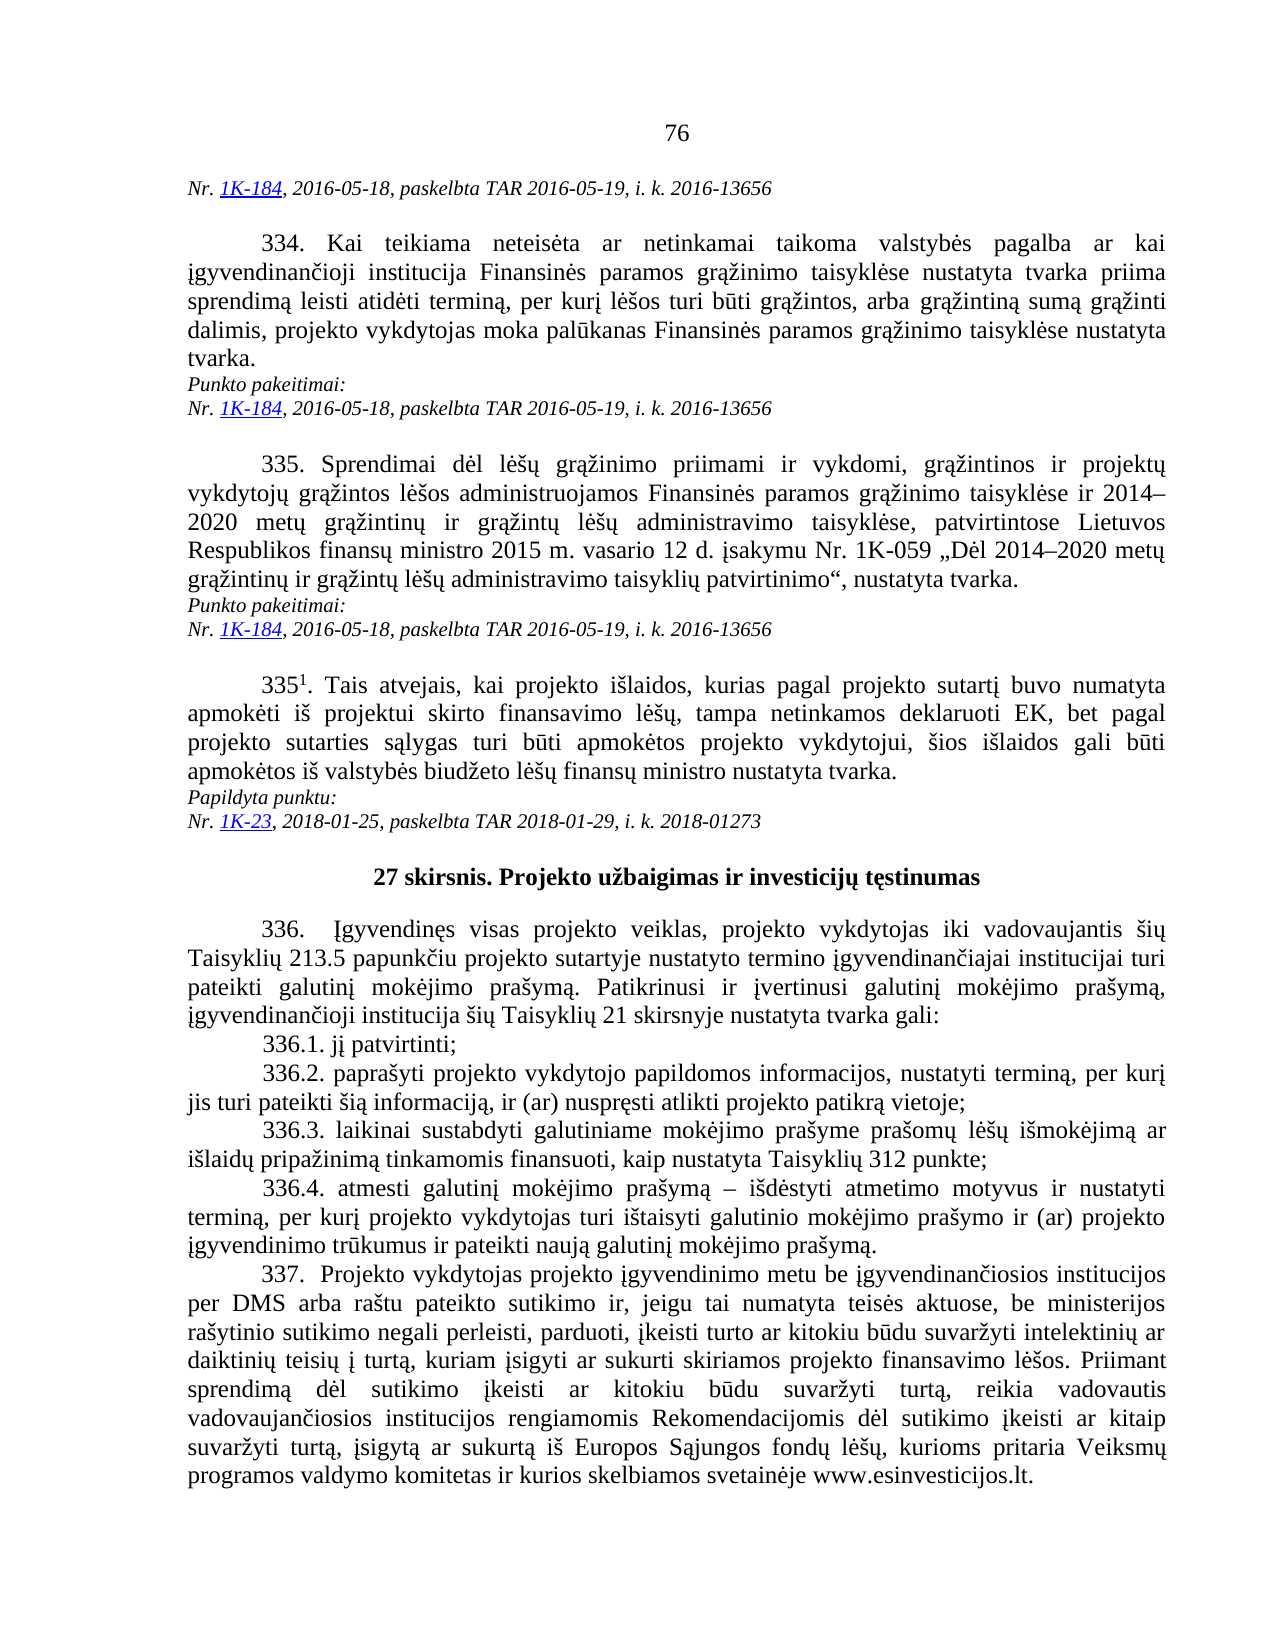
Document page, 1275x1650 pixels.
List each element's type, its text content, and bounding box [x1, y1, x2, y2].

text Punkto pakeitimai: [187, 593, 1167, 617]
text 336.4. atmesti galutinį mokėjimo prašymą – išdėstyti atmetimo motyvus ir nustatyti terminą, per kurį projekto vykdytojas turi ištaisyti galutinio mokėjimo prašymo ir (ar) projekto įgyvendinimo trūkumus ir pateikti naują galutinį mokėjimo prašymą. [187, 1173, 1167, 1259]
text 336.1. jį patvirtinti; [187, 1029, 1167, 1058]
text 334. Kai teikiama neteisėta ar netinkamai taikoma valstybės pagalba ar kai įgyvendinančioji institucija Finansinės paramos grąžinimo taisyklėse nustatyta tvarka priima sprendimą leisti atidėti terminą, per kurį lėšos turi būti grąžintos, arba grąžintiną sumą grąžinti dalimis, projekto vykdytojas moka palūkanas Finansinės paramos grąžinimo taisyklėse nustatyta tvarka. [187, 228, 1167, 372]
text 337. Projekto vykdytojas projekto įgyvendinimo metu be įgyvendinančiosios institucijos per DMS arba raštu pateikto sutikimo ir, jeigu tai numatyta teisės aktuose, be ministerijos rašytinio sutikimo negali perleisti, parduoti, įkeisti turto ar kitokiu būdu suvaržyti intelektinių ar daiktinių teisių į turtą, kuriam įsigyti ar sukurti skiriamos projekto finansavimo lėšos. Priimant sprendimą dėl sutikimo įkeisti ar kitokiu būdu suvaržyti turtą, reikia vadovautis vadovaujančiosios institucijos rengiamomis Rekomendacijomis dėl sutikimo įkeisti ar kitaip suvaržyti turtą, įsigytą ar sukurtą iš Europos Sąjungos fondų lėšų, kurioms pritaria Veiksmų programos valdymo komitetas ir kurios skelbiamos svetainėje www.esinvesticijos.lt. [187, 1259, 1167, 1489]
text Punkto pakeitimai: [187, 372, 1167, 396]
text 3351. Tais atvejais, kai projekto išlaidos, kurias pagal projekto sutartį buvo numatyta apmokėti iš projektui skirto finansavimo lėšų, tampa netinkamos deklaruoti EK, bet pagal projekto sutarties sąlygas turi būti apmokėtos projekto vykdytojui, šios išlaidos gali būti apmokėtos iš valstybės biudžeto lėšų finansų ministro nustatyta tvarka. [187, 670, 1167, 785]
text Nr. 1K-184, 2016-05-18, paskelbta TAR 2016-05-19, i. k. 2016-13656 [187, 176, 1167, 200]
subtitle 27 skirsnis. Projekto užbaigimas ir investicijų tęstinumas [246, 862, 1107, 890]
text Nr. 1K-23, 2018-01-25, paskelbta TAR 2018-01-29, i. k. 2018-01273 [187, 809, 1167, 833]
text 336. Įgyvendinęs visas projekto veiklas, projekto vykdytojas iki vadovaujantis šių Taisyklių 213.5 papunkčiu projekto sutartyje nustatyto termino įgyvendinančiajai institucijai turi pateikti galutinį mokėjimo prašymą. Patikrinusi ir įvertinusi galutinį mokėjimo prašymą, įgyvendinančioji institucija šių Taisyklių 21 skirsnyje nustatyta tvarka gali: [187, 914, 1167, 1029]
text Nr. 1K-184, 2016-05-18, paskelbta TAR 2016-05-19, i. k. 2016-13656 [187, 396, 1167, 420]
text 336.3. laikinai sustabdyti galutiniame mokėjimo prašyme prašomų lėšų išmokėjimą ar išlaidų pripažinimą tinkamomis finansuoti, kaip nustatyta Taisyklių 312 punkte; [187, 1116, 1167, 1173]
text 336.2. paprašyti projekto vykdytojo papildomos informacijos, nustatyti terminą, per kurį jis turi pateikti šią informaciją, ir (ar) nuspręsti atlikti projekto patikrą vietoje; [187, 1058, 1167, 1116]
text 335. Sprendimai dėl lėšų grąžinimo priimami ir vykdomi, grąžintinos ir projektų vykdytojų grąžintos lėšos administruojamos Finansinės paramos grąžinimo taisyklėse ir 2014–2020 metų grąžintinų ir grąžintų lėšų administravimo taisyklėse, patvirtintose Lietuvos Respublikos finansų ministro 2015 m. vasario 12 d. įsakymu Nr. 1K-059 „Dėl 2014–2020 metų grąžintinų ir grąžintų lėšų administravimo taisyklių patvirtinimo“, nustatyta tvarka. [187, 449, 1167, 593]
text Papildyta punktu: [187, 785, 1167, 809]
text Nr. 1K-184, 2016-05-18, paskelbta TAR 2016-05-19, i. k. 2016-13656 [187, 617, 1167, 641]
